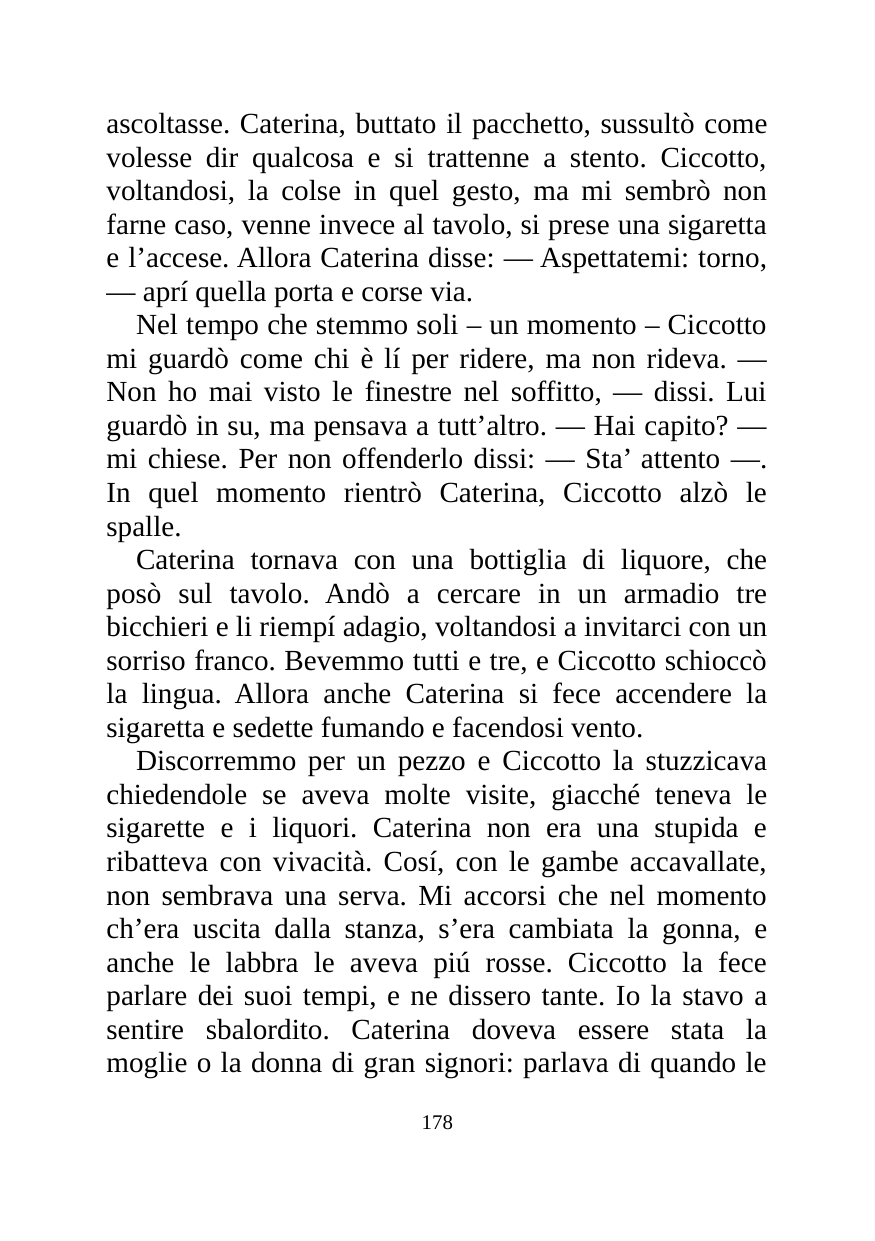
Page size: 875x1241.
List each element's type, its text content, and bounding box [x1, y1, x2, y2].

text Discorremmo per un pezzo e Ciccotto la stuzzicava chiedendole se aveva molte visite, giacché teneva le sigarette e i liquori. Caterina non era una stupida e ribatteva con vivacità. Cosí, con le gambe accavallate, non sembrava una serva. Mi accorsi che nel momento ch’era uscita dalla stanza, s’era cambiata la gonna, e anche le labbra le aveva piú rosse. Ciccotto la fece parlare dei suoi tempi, e ne dissero tante. Io la stavo a sentire sbalordito. Caterina doveva essere stata la moglie o la donna di gran signori: parlava di quando le [106, 743, 768, 1079]
text Nel tempo che stemmo soli – un momento – Ciccotto mi guardò come chi è lí per ridere, ma non rideva. — Non ho mai visto le finestre nel soffitto, — dissi. Lui guardò in su, ma pensava a tutt’altro. — Hai capito? — mi chiese. Per non offenderlo dissi: — Sta’ attento —. In quel momento rientrò Caterina, Ciccotto alzò le spalle. [106, 307, 768, 542]
text Caterina tornava con una bottiglia di liquore, che posò sul tavolo. Andò a cercare in un armadio tre bicchieri e li riempí adagio, voltandosi a invitarci con un sorriso franco. Bevemmo tutti e tre, e Ciccotto schioccò la lingua. Allora anche Caterina si fece accendere la sigaretta e sedette fumando e facendosi vento. [106, 542, 768, 743]
text ascoltasse. Caterina, buttato il pacchetto, sussultò come volesse dir qualcosa e si trattenne a stento. Ciccotto, voltandosi, la colse in quel gesto, ma mi sembrò non farne caso, venne invece al tavolo, si prese una sigaretta e l’accese. Allora Caterina disse: — Aspettatemi: torno, — aprí quella porta e corse via. [106, 106, 768, 307]
